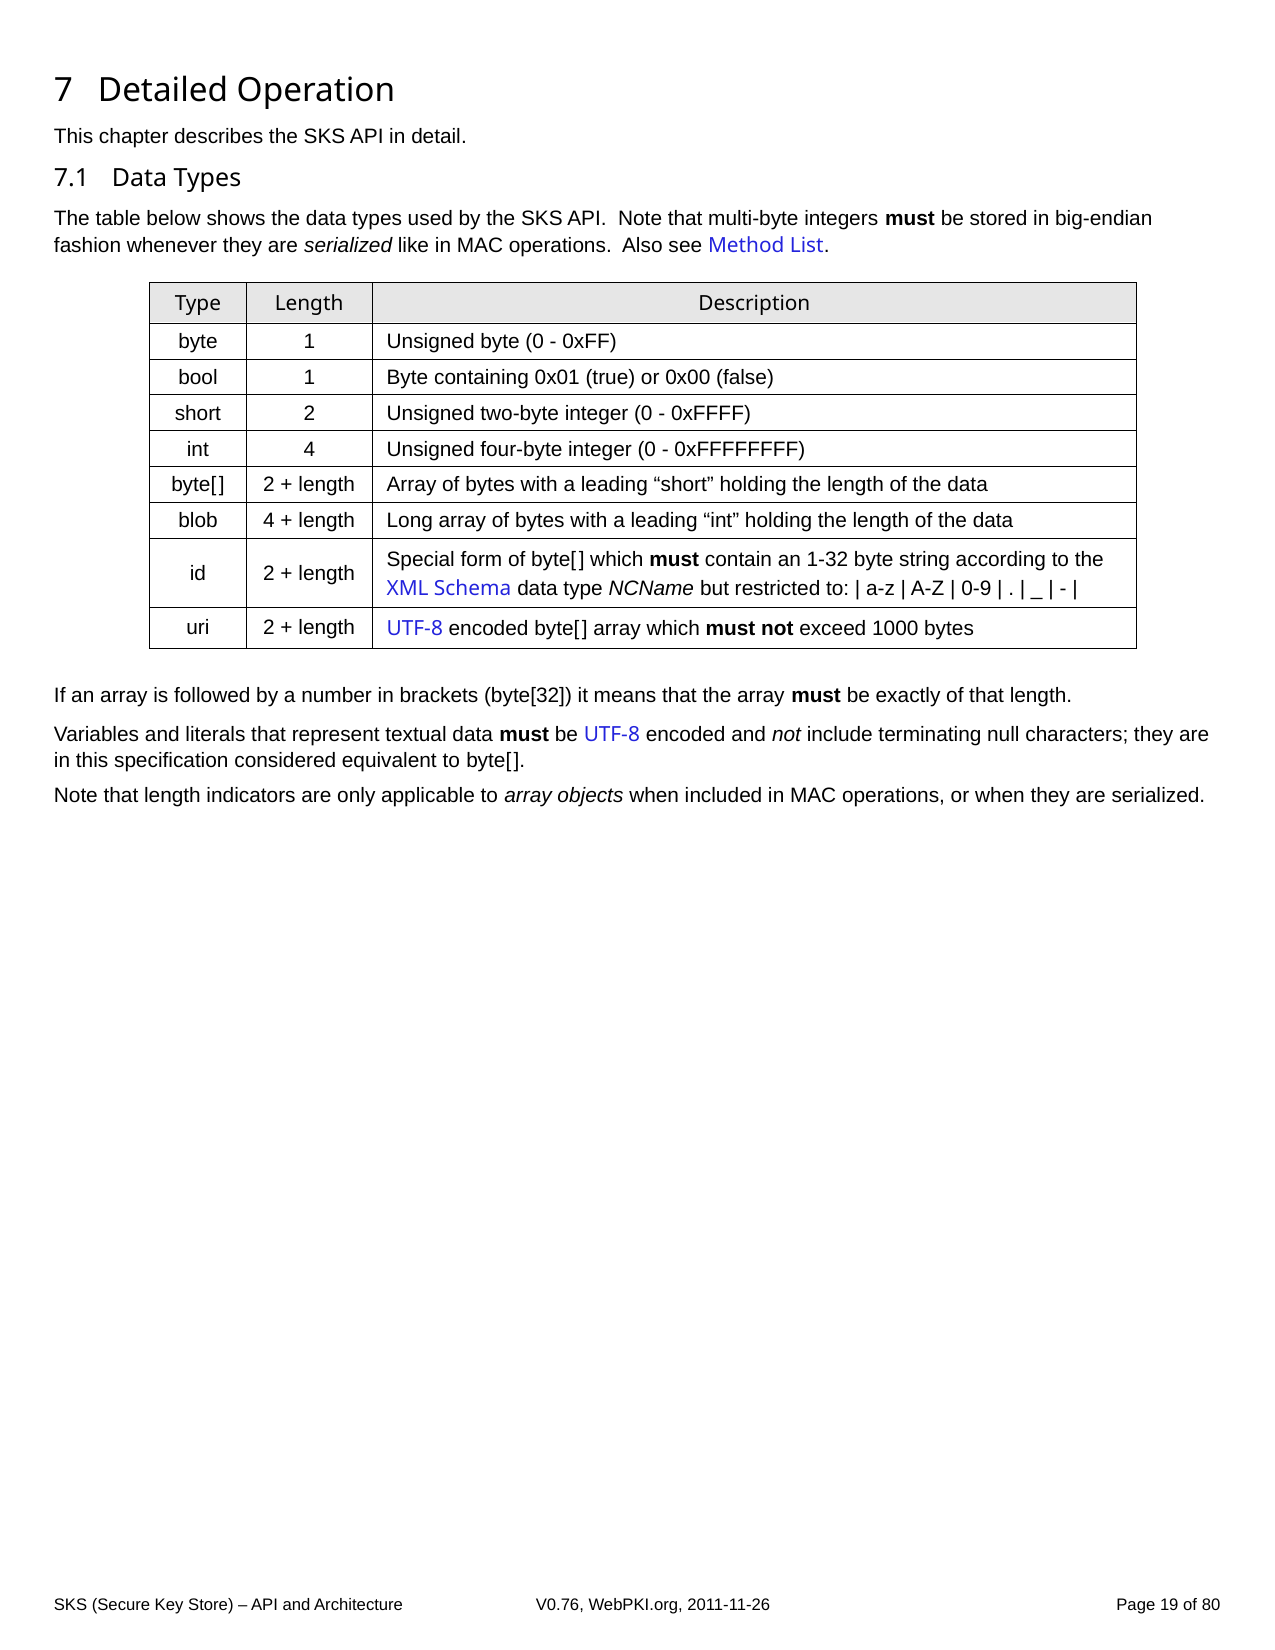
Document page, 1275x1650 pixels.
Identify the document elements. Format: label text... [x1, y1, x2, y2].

table_cell UTF-8 encoded byte[ ] array which must not exceed 1000 bytes [373, 608, 1136, 647]
table_cell bool [150, 360, 246, 394]
table_cell Special form of byte[ ] which must contain an 1-32 byte string according to the XML Schema data type NCName but restricted to: | a-z | A-Z | 0-9 | . | _ | - | [373, 539, 1136, 607]
table_cell Unsigned four-byte integer (0 - 0xFFFFFFFF) [373, 431, 1136, 466]
table_cell byte [150, 324, 246, 358]
table_cell blob [150, 503, 246, 538]
subtitle Data Types [54, 159, 1221, 193]
table_cell 1 [247, 360, 372, 394]
table_cell Byte containing 0x01 (true) or 0x00 (false) [373, 360, 1136, 394]
table_cell uri [150, 608, 246, 647]
table_header Type [150, 283, 246, 322]
table_cell id [150, 539, 246, 607]
table_cell int [150, 431, 246, 466]
text Note that length indicators are only applicable to array objects when included in MAC operations, or when they are serialized. [54, 783, 1221, 807]
table_header Description [373, 283, 1136, 322]
table_cell Unsigned byte (0 - 0xFF) [373, 324, 1136, 358]
table_cell short [150, 395, 246, 430]
text Variables and literals that represent textual data must be UTF-8 encoded and not include terminating null characters; they are in this specification considered equivalent to byte[ ]. [54, 719, 1221, 771]
subtitle Detailed Operation [54, 66, 1221, 111]
table_cell 2 + length [247, 608, 372, 647]
table_cell Long array of bytes with a leading “int” holding the length of the data [373, 503, 1136, 538]
table_cell 2 + length [247, 467, 372, 502]
table_cell 4 + length [247, 503, 372, 538]
table_cell 2 [247, 395, 372, 430]
table_cell Array of bytes with a leading “short” holding the length of the data [373, 467, 1136, 502]
table_cell byte[ ] [150, 467, 246, 502]
table_cell 1 [247, 324, 372, 358]
table_cell 4 [247, 431, 372, 466]
table_header Length [247, 283, 372, 322]
text This chapter describes the SKS API in detail. [54, 123, 1221, 147]
table_cell 2 + length [247, 539, 372, 607]
text If an array is followed by a number in brackets (byte[32]) it means that the array must be exactly of that length. [54, 683, 1221, 707]
text The table below shows the data types used by the SKS API. Note that multi-byte integers must be stored in big-endian fashion whenever they are serialized like in MAC operations. Also see Method List. [54, 206, 1221, 282]
table_cell Unsigned two-byte integer (0 - 0xFFFF) [373, 395, 1136, 430]
